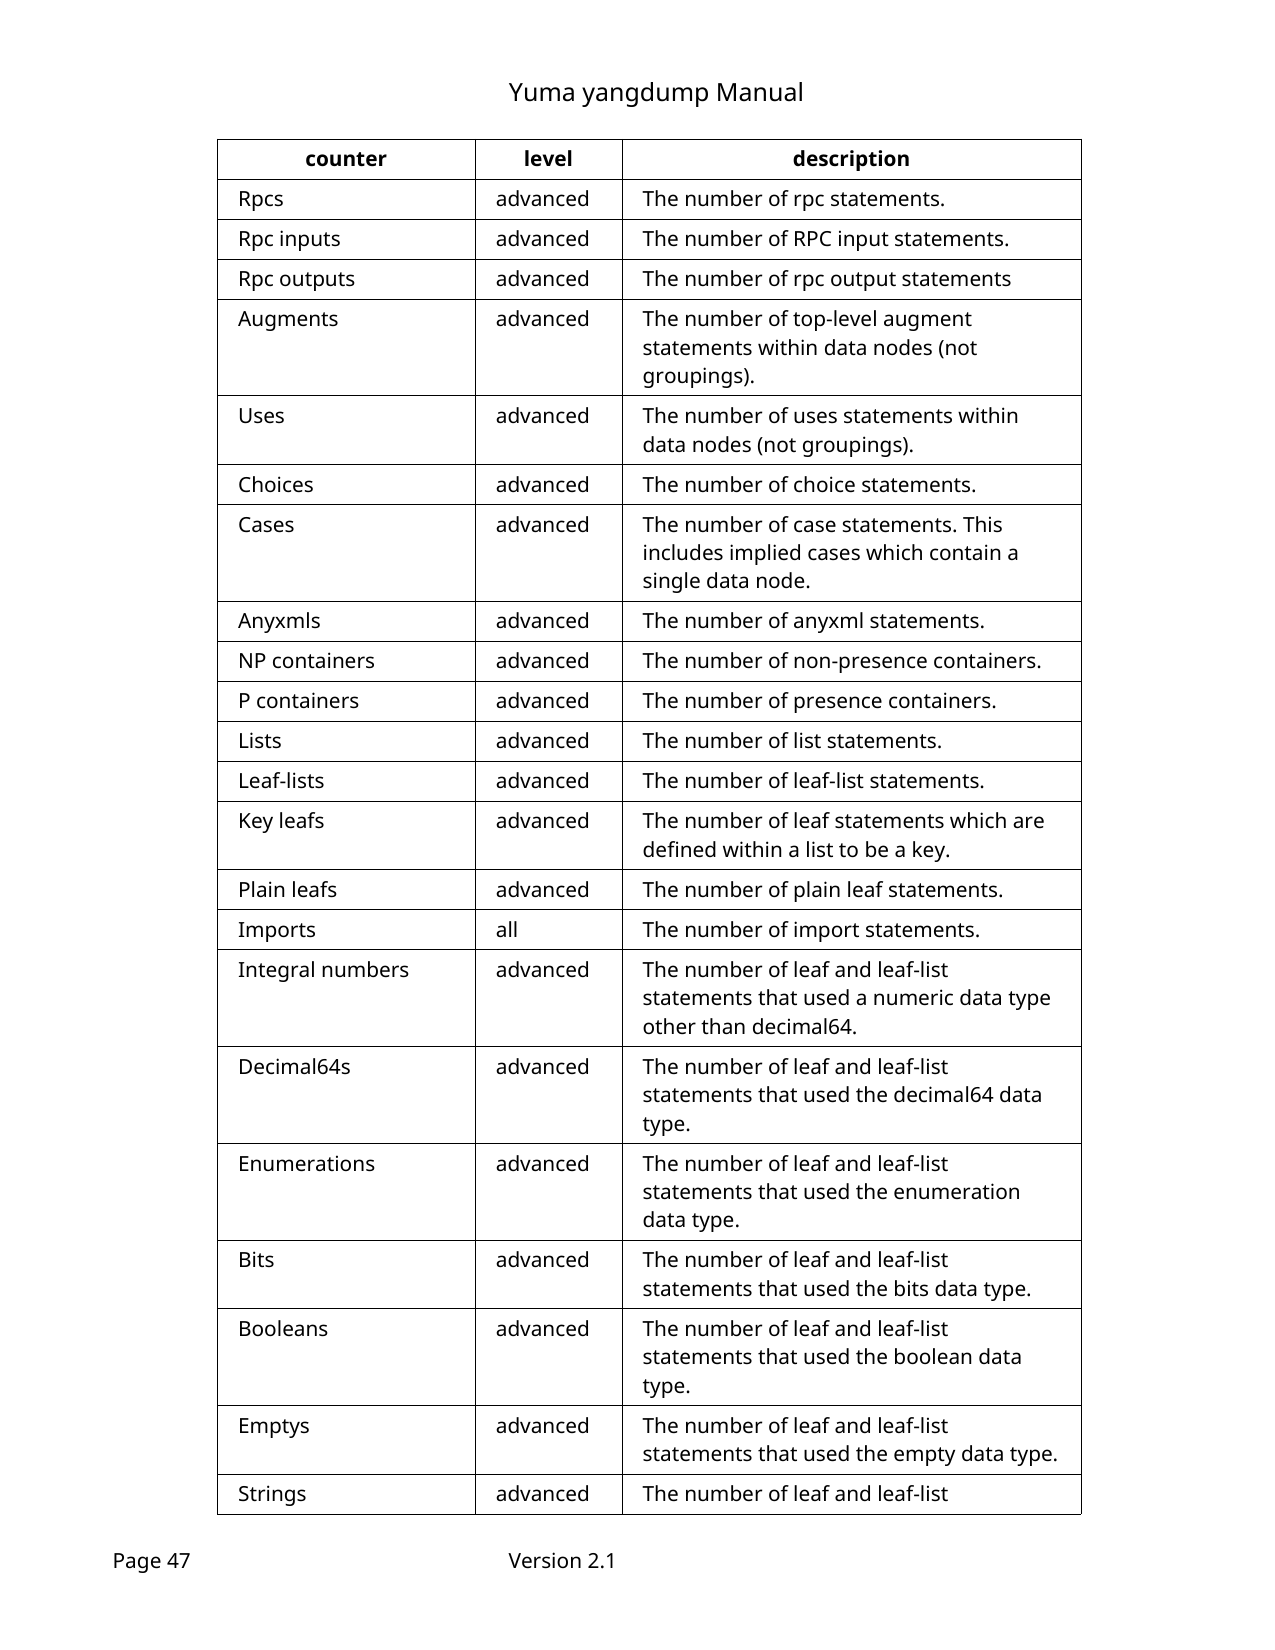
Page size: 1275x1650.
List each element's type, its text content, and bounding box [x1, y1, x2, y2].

table_cell Choices [218, 465, 475, 504]
table_cell The number of RPC input statements. [623, 220, 1081, 258]
table_cell Plain leafs [218, 870, 475, 909]
table_cell The number of leaf and leaf-list statements that used the enumeration data type. [623, 1144, 1081, 1240]
table_cell Bits [218, 1241, 475, 1308]
table_cell Rpcs [218, 180, 475, 218]
table_cell advanced [476, 682, 622, 721]
table_cell Emptys [218, 1406, 475, 1473]
table_cell The number of leaf statements which are defined within a list to be a key. [623, 802, 1081, 869]
table_cell Booleans [218, 1309, 475, 1405]
table_cell The number of case statements. This includes implied cases which contain a single data node. [623, 505, 1081, 601]
table_cell advanced [476, 260, 622, 298]
table_cell advanced [476, 1144, 622, 1240]
table_cell Leaf-lists [218, 762, 475, 801]
table_cell The number of rpc statements. [623, 180, 1081, 218]
table_cell The number of plain leaf statements. [623, 870, 1081, 909]
table_cell advanced [476, 802, 622, 869]
table_cell The number of presence containers. [623, 682, 1081, 721]
table_cell The number of non-presence containers. [623, 642, 1081, 681]
table_cell advanced [476, 950, 622, 1046]
table_cell The number of leaf and leaf-list statements that used a numeric data type other than decimal64. [623, 950, 1081, 1046]
table_cell advanced [476, 722, 622, 761]
table_cell advanced [476, 505, 622, 601]
table_header counter [218, 140, 475, 178]
table_cell Lists [218, 722, 475, 761]
table_cell NP containers [218, 642, 475, 681]
table_cell advanced [476, 1406, 622, 1473]
table_header description [623, 140, 1081, 178]
table_cell The number of leaf and leaf-list statements that used the empty data type. [623, 1406, 1081, 1473]
table_cell The number of leaf and leaf-list [623, 1475, 1081, 1513]
table_cell Integral numbers [218, 950, 475, 1046]
table_header level [476, 140, 622, 178]
table_cell advanced [476, 300, 622, 395]
table_cell advanced [476, 180, 622, 218]
table_cell The number of rpc output statements [623, 260, 1081, 298]
table_cell The number of anyxml statements. [623, 602, 1081, 641]
table_cell The number of top-level augment statements within data nodes (not groupings). [623, 300, 1081, 395]
table_cell The number of leaf and leaf-list statements that used the decimal64 data type. [623, 1047, 1081, 1143]
table_cell Uses [218, 396, 475, 464]
table_cell advanced [476, 1475, 622, 1513]
table_cell Imports [218, 910, 475, 949]
table_cell Enumerations [218, 1144, 475, 1240]
table_cell advanced [476, 762, 622, 801]
table_cell Augments [218, 300, 475, 395]
table_cell advanced [476, 870, 622, 909]
table_cell The number of import statements. [623, 910, 1081, 949]
table_cell advanced [476, 1309, 622, 1405]
table_cell advanced [476, 1241, 622, 1308]
table_cell The number of leaf and leaf-list statements that used the bits data type. [623, 1241, 1081, 1308]
table_cell advanced [476, 396, 622, 464]
table_cell Anyxmls [218, 602, 475, 641]
table_cell Rpc inputs [218, 220, 475, 258]
table_cell P containers [218, 682, 475, 721]
table_cell Key leafs [218, 802, 475, 869]
table_cell all [476, 910, 622, 949]
table_cell Rpc outputs [218, 260, 475, 298]
table_cell The number of leaf and leaf-list statements that used the boolean data type. [623, 1309, 1081, 1405]
table_cell advanced [476, 642, 622, 681]
table_cell advanced [476, 220, 622, 258]
table_cell advanced [476, 602, 622, 641]
table_cell advanced [476, 465, 622, 504]
table_cell advanced [476, 1047, 622, 1143]
table_cell The number of list statements. [623, 722, 1081, 761]
table_cell The number of choice statements. [623, 465, 1081, 504]
table_cell Decimal64s [218, 1047, 475, 1143]
table_cell The number of leaf-list statements. [623, 762, 1081, 801]
table_cell The number of uses statements within data nodes (not groupings). [623, 396, 1081, 464]
table_cell Cases [218, 505, 475, 601]
table_cell Strings [218, 1475, 475, 1513]
